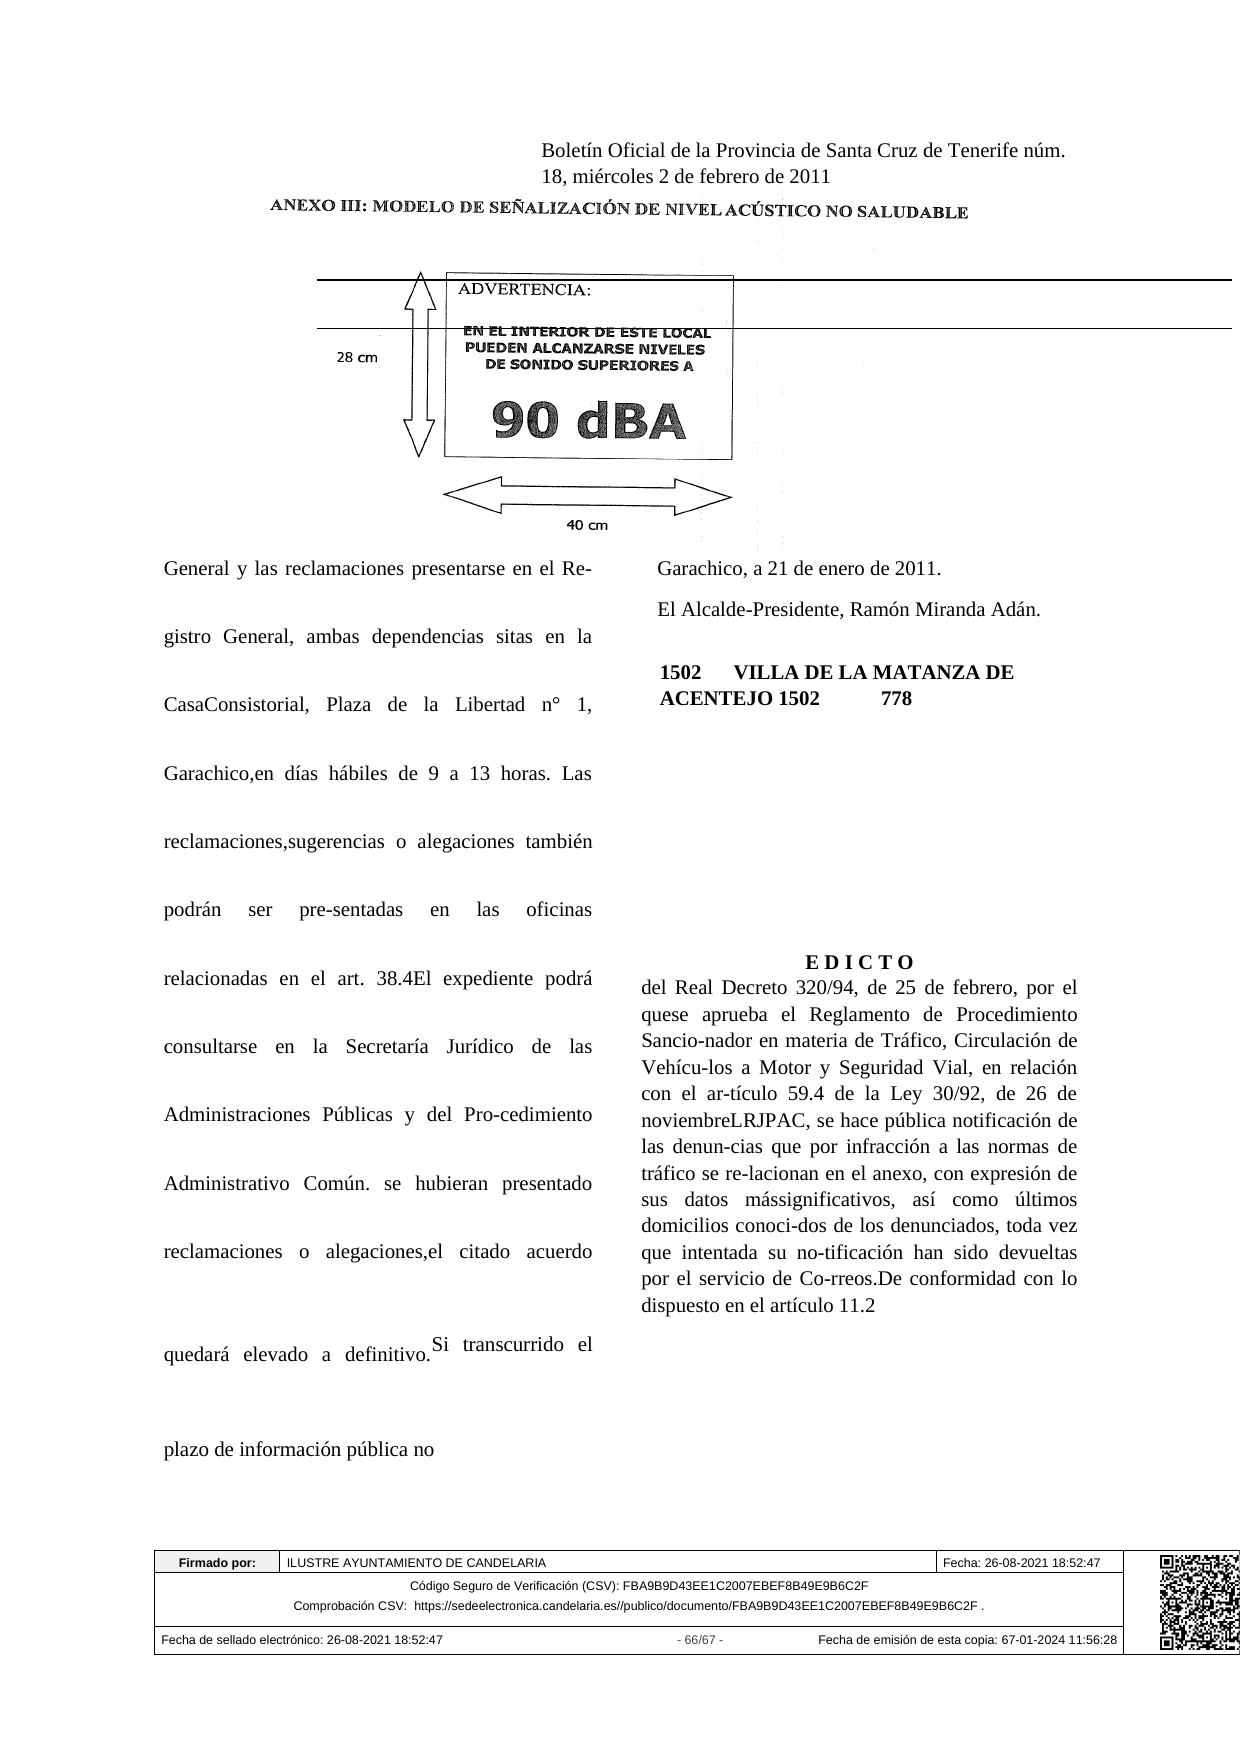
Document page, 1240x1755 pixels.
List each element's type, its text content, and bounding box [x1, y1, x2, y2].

text del Real Decreto 320/94, de 25 de febrero, por el quese aprueba el Reglamento de Procedimiento Sancio-nador en materia de Tráfico, Circulación de Vehícu-los a Motor y Seguridad Vial, en relación con el ar-tículo 59.4 de la Ley 30/92, de 26 de noviembreLRJPAC, se hace pública notificación de las denun-cias que por infracción a las normas de tráfico se re-lacionan en el anexo, con expresión de sus datos mássignificativos, así como últimos domicilios conoci-dos de los denunciados, toda vez que intentada su no-tificación han sido devueltas por el servicio de Co-rreos.De conformidad con lo dispuesto en el artículo 11.2 [641, 975, 1078, 1317]
text E D I C T O [648, 949, 1071, 974]
text Garachico, a 21 de enero de 2011. [657, 329, 1078, 580]
text General y las reclamaciones presentarse en el Re-gistro General, ambas dependencias sitas en la CasaConsistorial, Plaza de la Libertad n° 1, Garachico,en días hábiles de 9 a 13 horas. Las reclamaciones,sugerencias o alegaciones también podrán ser pre-sentadas en las oficinas relacionadas en el art. 38.4El expediente podrá consultarse en la Secretaría Jurídico de las Administraciones Públicas y del Pro-cedimiento Administrativo Común. se hubieran presentado reclamaciones o alegaciones,el citado acuerdo quedará elevado a definitivo.Si transcurrido el plazo de información pública no [163, 188, 593, 1474]
text [734, 281, 1078, 328]
text [657, 281, 733, 328]
subtitle VILLA DE LA MATANZA DE ACENTEJO 1502 778 [659, 660, 1078, 710]
text [657, 188, 1078, 279]
text El Alcalde-Presidente, Ramón Miranda Adán. [657, 597, 1078, 621]
